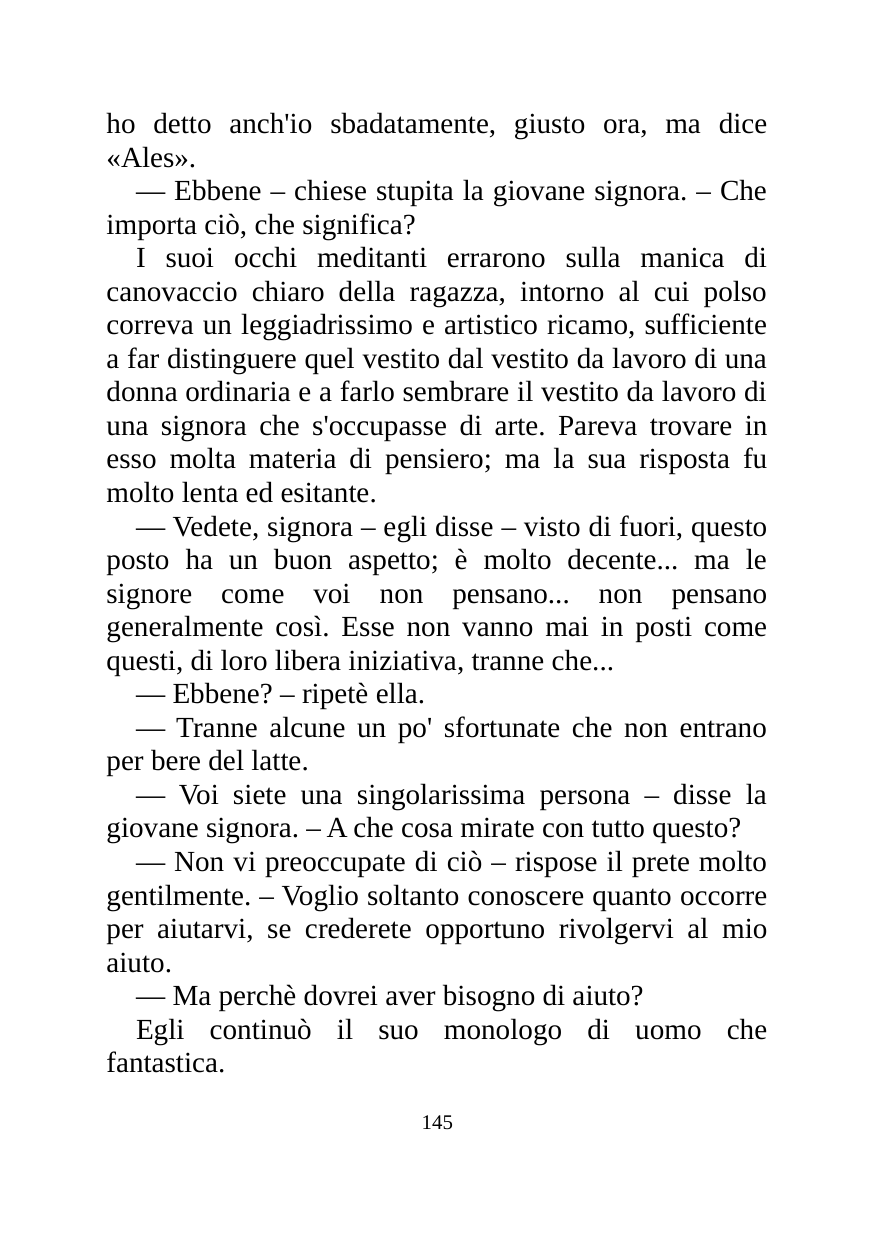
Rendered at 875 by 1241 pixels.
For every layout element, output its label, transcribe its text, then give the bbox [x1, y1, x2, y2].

text Egli continuò il suo monologo di uomo che fantastica. [106, 1012, 768, 1079]
text — Ebbene? – ripetè ella. [106, 676, 768, 710]
text I suoi occhi meditanti errarono sulla manica di canovaccio chiaro della ragazza, intorno al cui polso correva un leggiadrissimo e artistico ricamo, sufficiente a far distinguere quel vestito dal vestito da lavoro di una donna ordinaria e a farlo sembrare il vestito da lavoro di una signora che s'occupasse di arte. Pareva trovare in esso molta materia di pensiero; ma la sua risposta fu molto lenta ed esitante. [106, 240, 768, 509]
text — Voi siete una singolarissima persona – disse la giovane signora. – A che cosa mirate con tutto questo? [106, 777, 768, 844]
text — Non vi preoccupate di ciò – rispose il prete molto gentilmente. – Voglio soltanto conoscere quanto occorre per aiutarvi, se crederete opportuno rivolgervi al mio aiuto. [106, 844, 768, 978]
text ho detto anch'io sbadatamente, giusto ora, ma dice «Ales». [106, 106, 768, 173]
text — Ebbene – chiese stupita la giovane signora. – Che importa ciò, che significa? [106, 173, 768, 240]
text — Ma perchè dovrei aver bisogno di aiuto? [106, 978, 768, 1012]
text — Tranne alcune un po' sfortunate che non entrano per bere del latte. [106, 710, 768, 777]
text — Vedete, signora – egli disse – visto di fuori, questo posto ha un buon aspetto; è molto decente... ma le signore come voi non pensano... non pensano generalmente così. Esse non vanno mai in posti come questi, di loro libera iniziativa, tranne che... [106, 509, 768, 676]
